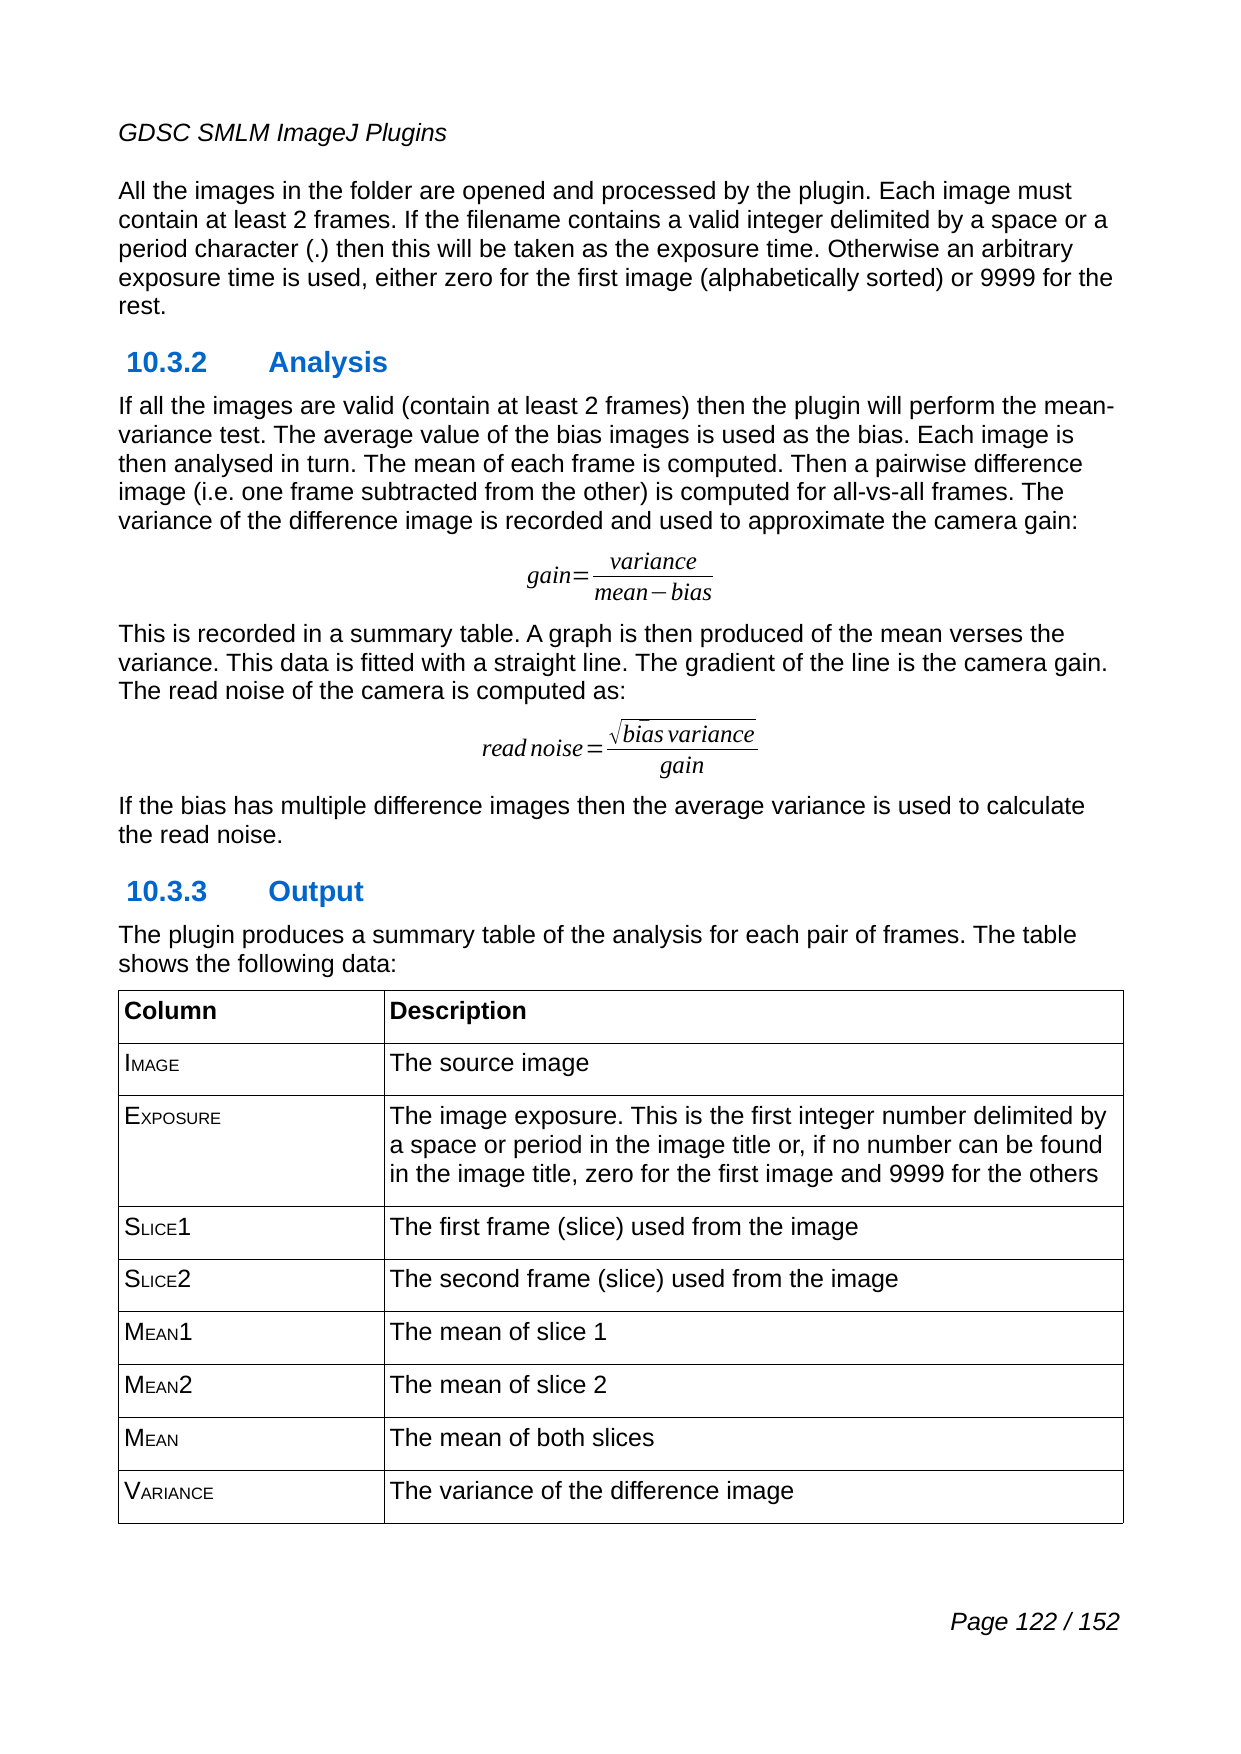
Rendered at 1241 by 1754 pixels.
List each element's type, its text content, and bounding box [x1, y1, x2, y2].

table_cell The mean of slice 1 [385, 1312, 1123, 1364]
table_cell The first frame (slice) used from the image [385, 1207, 1123, 1258]
table_cell Slice1 [119, 1207, 384, 1258]
text All the images in the folder are opened and processed by the plugin. Each image must contain at least 2 frames. If the filename contains a valid integer delimited by a space or a period character (.) then this will be taken as the exposure time. Otherwise an arbitrary exposure time is used, either zero for the first image (alphabetically sorted) or 9999 for the rest. [118, 176, 1122, 320]
table_cell Slice2 [119, 1260, 384, 1311]
table_cell Variance [119, 1471, 384, 1523]
table_header Description [385, 991, 1123, 1043]
table_cell The mean of slice 2 [385, 1365, 1123, 1417]
subtitle Analysis [118, 345, 1122, 379]
text If the bias has multiple difference images then the average variance is used to calculate the read noise. [118, 791, 1122, 849]
subtitle Output [118, 874, 1122, 907]
table_cell The source image [385, 1044, 1123, 1095]
table_cell Image [119, 1044, 384, 1095]
table_cell The mean of both slices [385, 1418, 1123, 1470]
text This is recorded in a summary table. A graph is then produced of the mean verses the variance. This data is fitted with a straight line. The gradient of the line is the camera gain. The read noise of the camera is computed as: [118, 619, 1122, 705]
table_cell The image exposure. This is the first integer number delimited by a space or period in the image title or, if no number can be found in the image title, zero for the first image and 9999 for the others [385, 1096, 1123, 1206]
text The plugin produces a summary table of the analysis for each pair of frames. The table shows the following data: [118, 920, 1122, 977]
table_cell The second frame (slice) used from the image [385, 1260, 1123, 1311]
table_cell Mean1 [119, 1312, 384, 1364]
table_cell Exposure [119, 1096, 384, 1206]
table_cell The variance of the difference image [385, 1471, 1123, 1523]
text If all the images are valid (contain at least 2 frames) then the plugin will perform the mean-variance test. The average value of the bias images is used as the bias. Each image is then analysed in turn. The mean of each frame is computed. Then a pairwise difference image (i.e. one frame subtracted from the other) is computed for all-vs-all frames. The variance of the difference image is recorded and used to approximate the camera gain: [118, 391, 1122, 535]
table_header Column [119, 991, 384, 1043]
table_cell Mean2 [119, 1365, 384, 1417]
table_cell Mean [119, 1418, 384, 1470]
